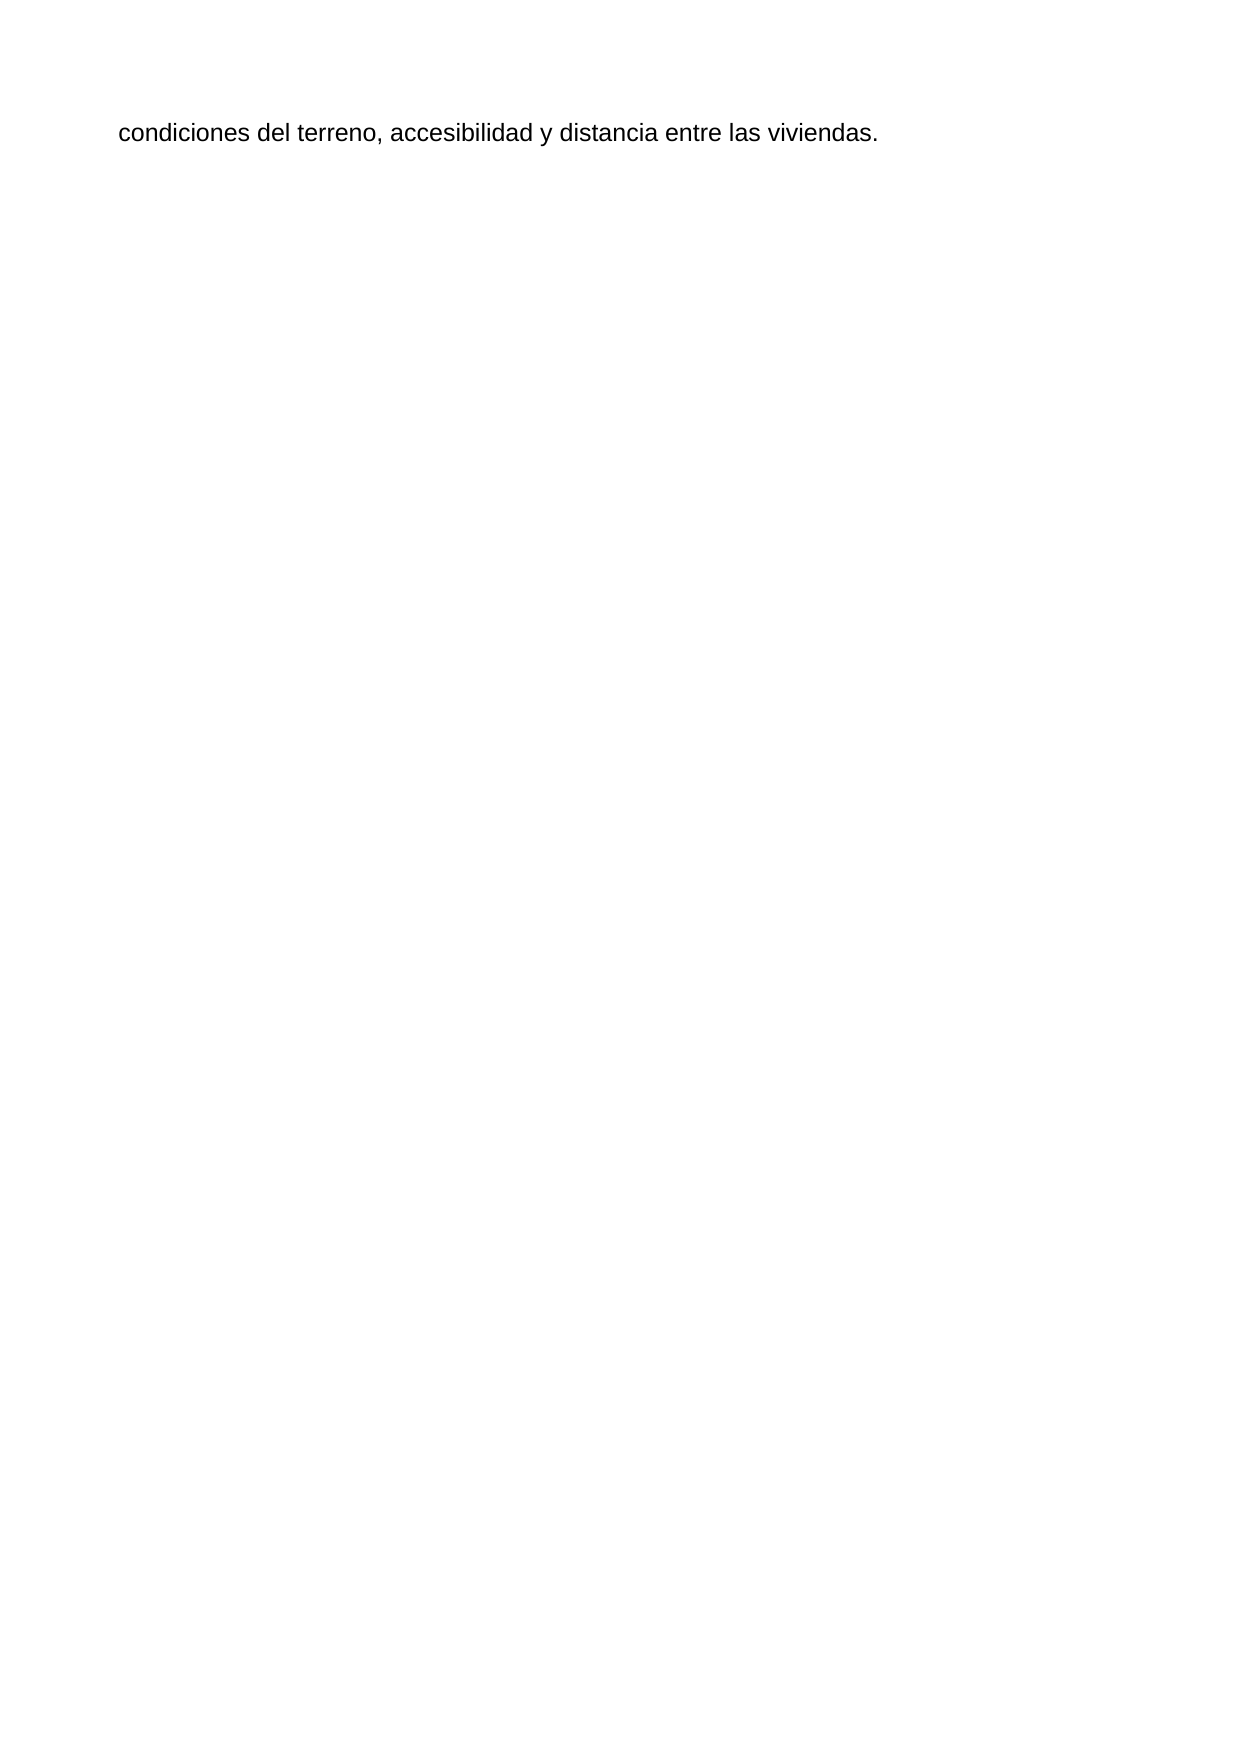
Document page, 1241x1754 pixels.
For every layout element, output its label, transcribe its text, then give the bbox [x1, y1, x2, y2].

text condiciones del terreno, accesibilidad y distancia entre las viviendas. [118, 118, 1122, 147]
